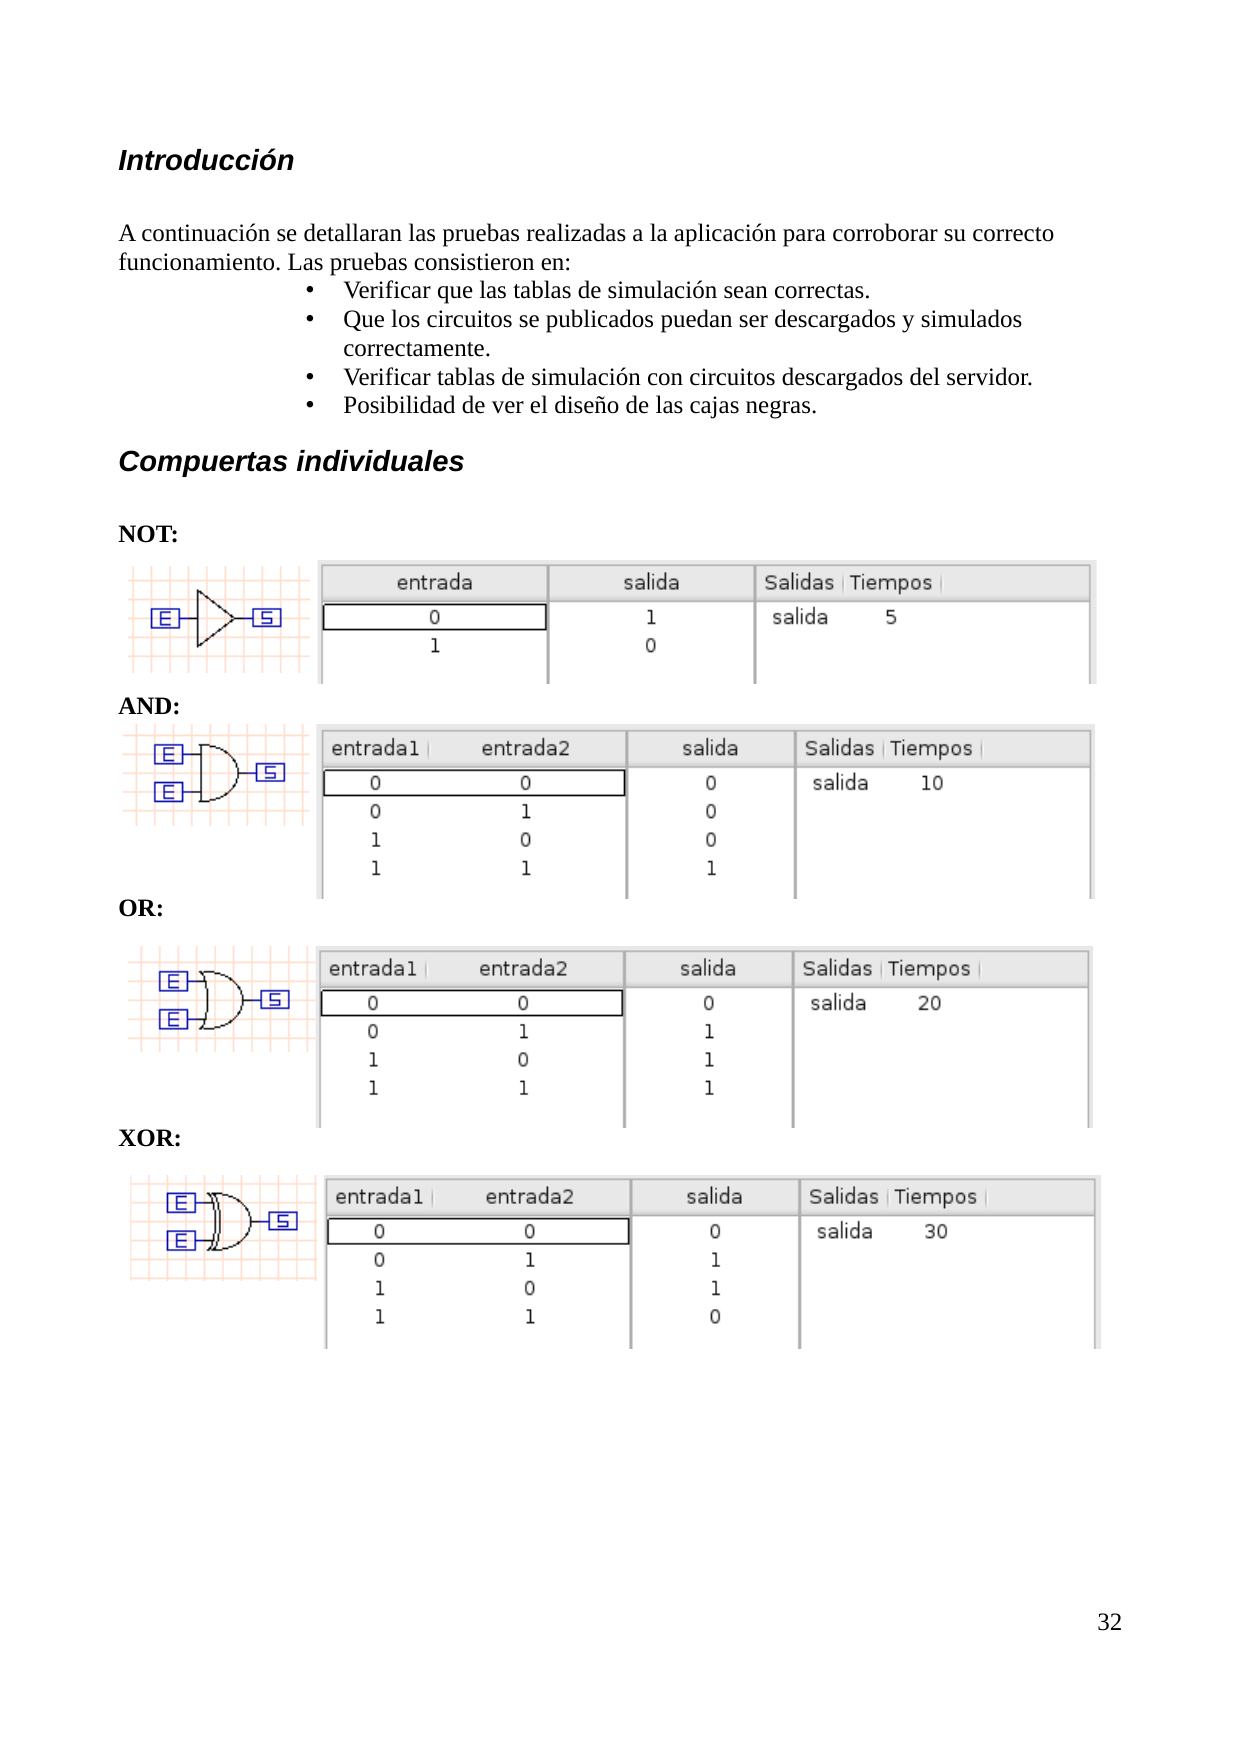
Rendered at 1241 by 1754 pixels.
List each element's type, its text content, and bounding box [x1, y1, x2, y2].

picture [316, 724, 1096, 899]
text A continuación se detallaran las pruebas realizadas a la aplicación para corroborar su correcto funcionamiento. Las pruebas consistieron en: [118, 218, 1122, 275]
picture [122, 724, 310, 826]
subtitle Introducción [118, 143, 1122, 177]
picture [127, 946, 1094, 1128]
text XOR: [118, 1123, 1122, 1151]
picture [317, 560, 1097, 684]
picture [128, 566, 310, 673]
text NOT: [118, 519, 1122, 548]
list Posibilidad de ver el diseño de las cajas negras. [306, 390, 1122, 419]
list Que los circuitos se publicados puedan ser descargados y simulados correctamente. [306, 304, 1122, 362]
list Verificar que las tablas de simulación sean correctas. [306, 275, 1122, 304]
picture [323, 1175, 1102, 1349]
text AND: [118, 691, 1122, 720]
subtitle Compuertas individuales [118, 444, 1122, 478]
list Verificar tablas de simulación con circuitos descargados del servidor. [306, 362, 1122, 390]
picture [130, 1175, 318, 1281]
text OR: [118, 893, 1122, 921]
